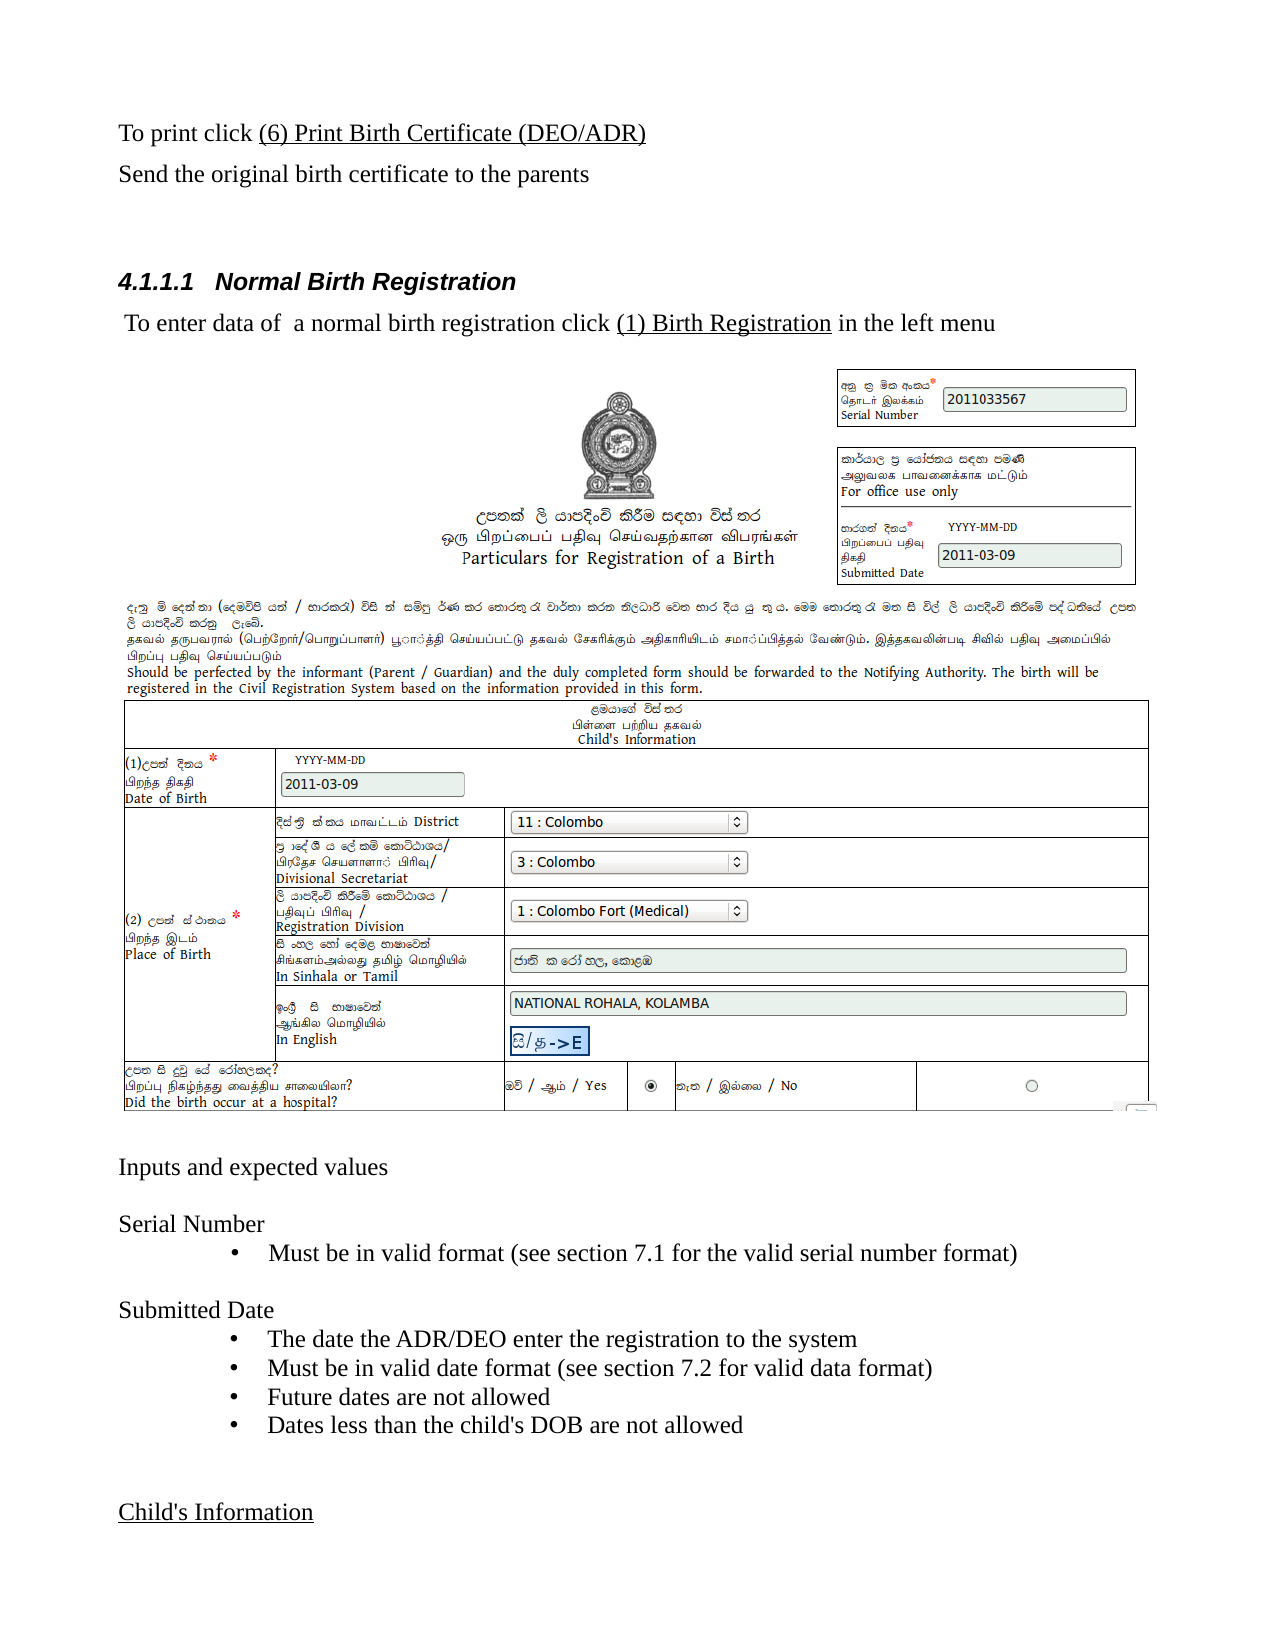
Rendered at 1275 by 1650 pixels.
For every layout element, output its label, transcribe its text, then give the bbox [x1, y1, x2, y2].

subtitle Normal Birth Registration [118, 267, 1157, 295]
list Future dates are not allowed [229, 1382, 1157, 1411]
text To enter data of a normal birth registration click (1) Birth Registration in the left menu [118, 308, 1157, 337]
text Submitted Date [118, 1296, 1157, 1324]
list Must be in valid date format (see section 7.2 for valid data format) [229, 1353, 1157, 1382]
text Inputs and expected values [118, 1152, 1157, 1181]
list The date the ADR/DEO enter the registration to the system [229, 1324, 1157, 1353]
list Dates less than the child's DOB are not allowed [229, 1411, 1157, 1439]
text Send the original birth certificate to the parents [118, 159, 1157, 188]
list Must be in valid format (see section 7.1 for the valid serial number format) [231, 1238, 1157, 1267]
picture [118, 349, 1157, 1111]
text To print click (6) Print Birth Certificate (DEO/ADR) [118, 118, 1157, 147]
text Serial Number [118, 1209, 1157, 1238]
text Child's Information [118, 1497, 1157, 1526]
